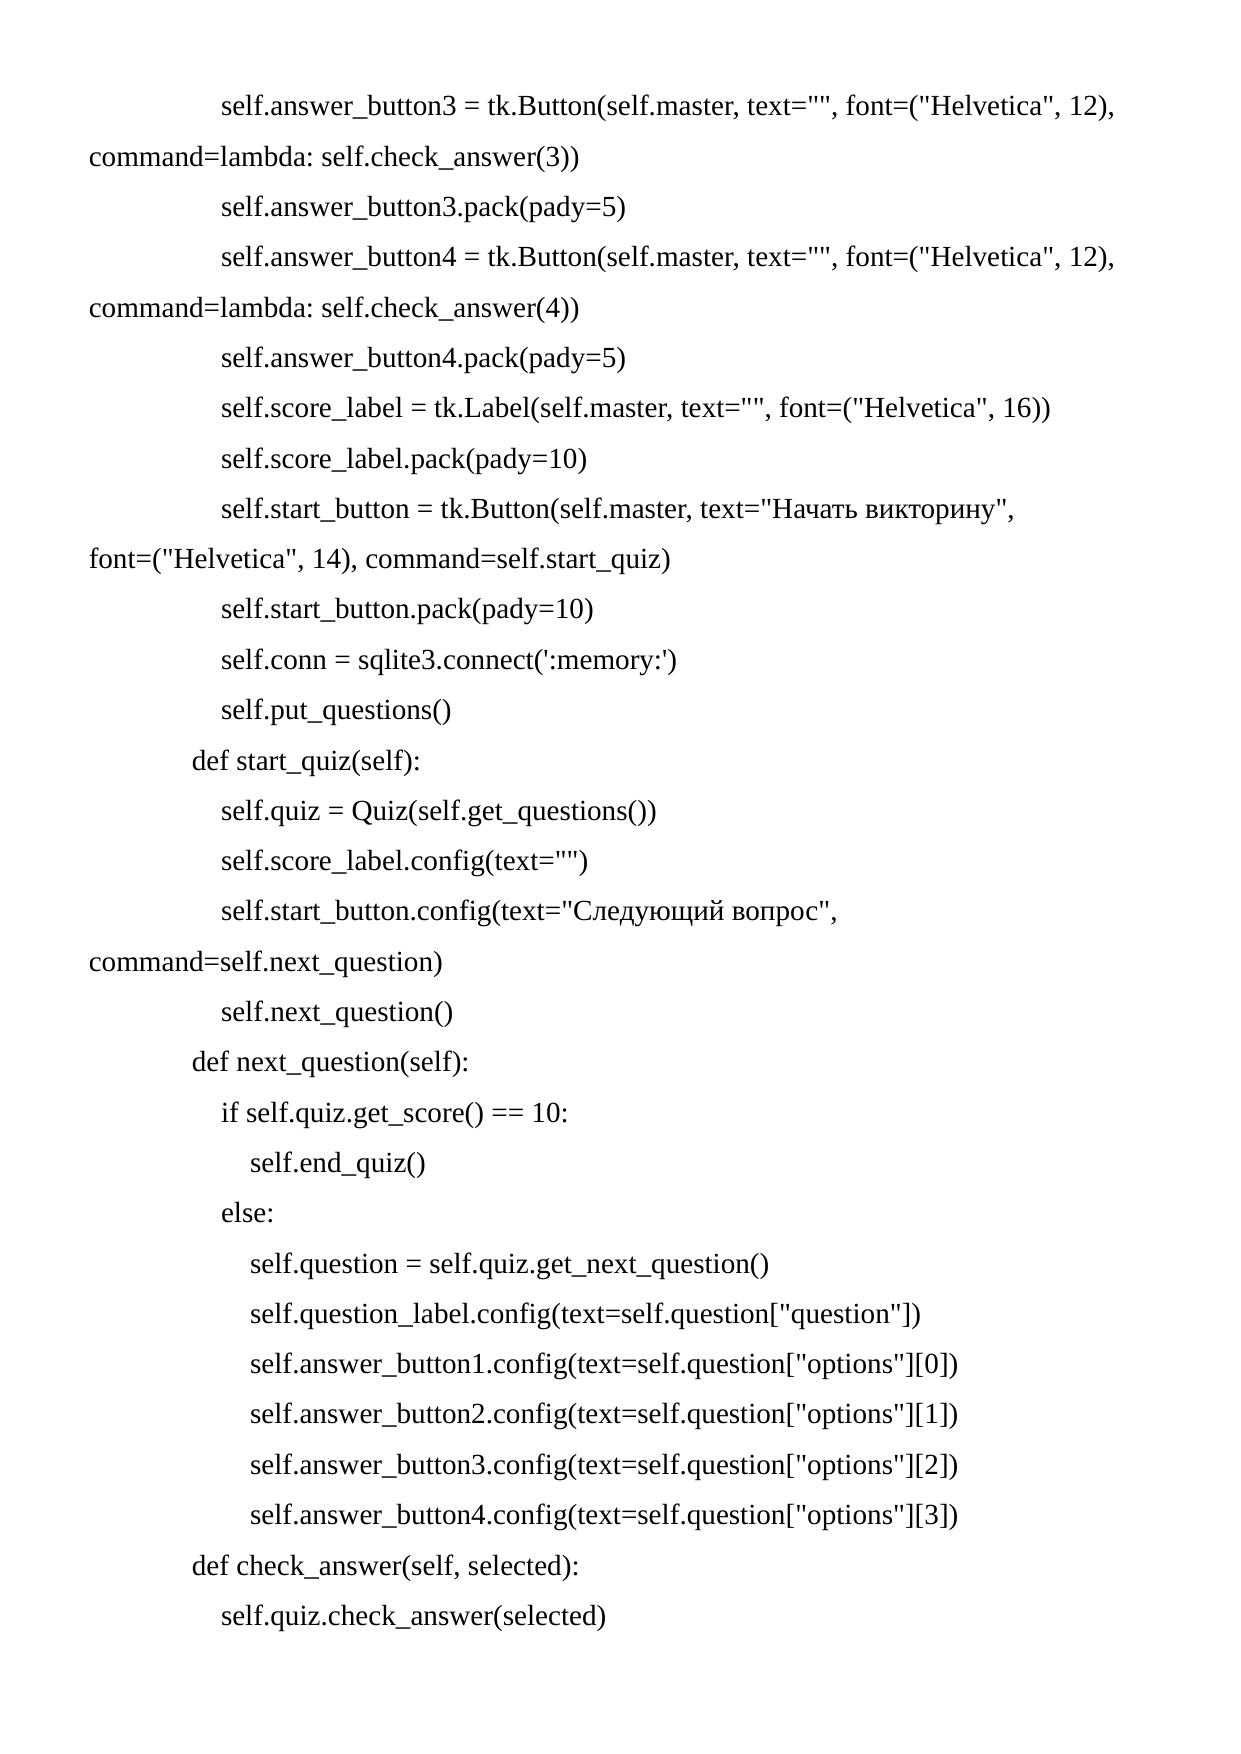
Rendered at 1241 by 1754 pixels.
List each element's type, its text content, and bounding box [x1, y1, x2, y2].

text self.answer_button3.pack(pady=5) [88, 189, 1152, 223]
text self.quiz.check_answer(selected) [88, 1598, 1152, 1631]
text self.answer_button3 = tk.Button(self.master, text="", font=("Helvetica", 12), command=lambda: self.check_answer(3)) [88, 88, 1152, 172]
text self.start_button = tk.Button(self.master, text="Начать викторину", font=("Helvetica", 14), command=self.start_quiz) [88, 491, 1152, 575]
text def next_question(self): [88, 1044, 1152, 1078]
text self.quiz = Quiz(self.get_questions()) [88, 793, 1152, 826]
text self.next_question() [88, 994, 1152, 1028]
text self.answer_button4.config(text=self.question["options"][3]) [88, 1497, 1152, 1531]
text self.answer_button4 = tk.Button(self.master, text="", font=("Helvetica", 12), command=lambda: self.check_answer(4)) [88, 239, 1152, 323]
text self.score_label = tk.Label(self.master, text="", font=("Helvetica", 16)) [88, 390, 1152, 424]
text self.question = self.quiz.get_next_question() [88, 1246, 1152, 1279]
text self.answer_button1.config(text=self.question["options"][0]) [88, 1346, 1152, 1380]
text self.put_questions() [88, 692, 1152, 726]
text if self.quiz.get_score() == 10: [88, 1095, 1152, 1128]
text self.answer_button3.config(text=self.question["options"][2]) [88, 1447, 1152, 1481]
text self.score_label.pack(pady=10) [88, 441, 1152, 474]
text def start_quiz(self): [88, 743, 1152, 776]
text self.start_button.config(text="Следующий вопрос", command=self.next_question) [88, 893, 1152, 977]
text self.answer_button4.pack(pady=5) [88, 340, 1152, 374]
text self.score_label.config(text="") [88, 843, 1152, 877]
text self.start_button.pack(pady=10) [88, 592, 1152, 625]
text self.end_quiz() [88, 1145, 1152, 1179]
text self.answer_button2.config(text=self.question["options"][1]) [88, 1397, 1152, 1430]
text def check_answer(self, selected): [88, 1548, 1152, 1581]
text else: [88, 1195, 1152, 1229]
text self.question_label.config(text=self.question["question"]) [88, 1296, 1152, 1329]
text self.conn = sqlite3.connect(':memory:') [88, 642, 1152, 676]
